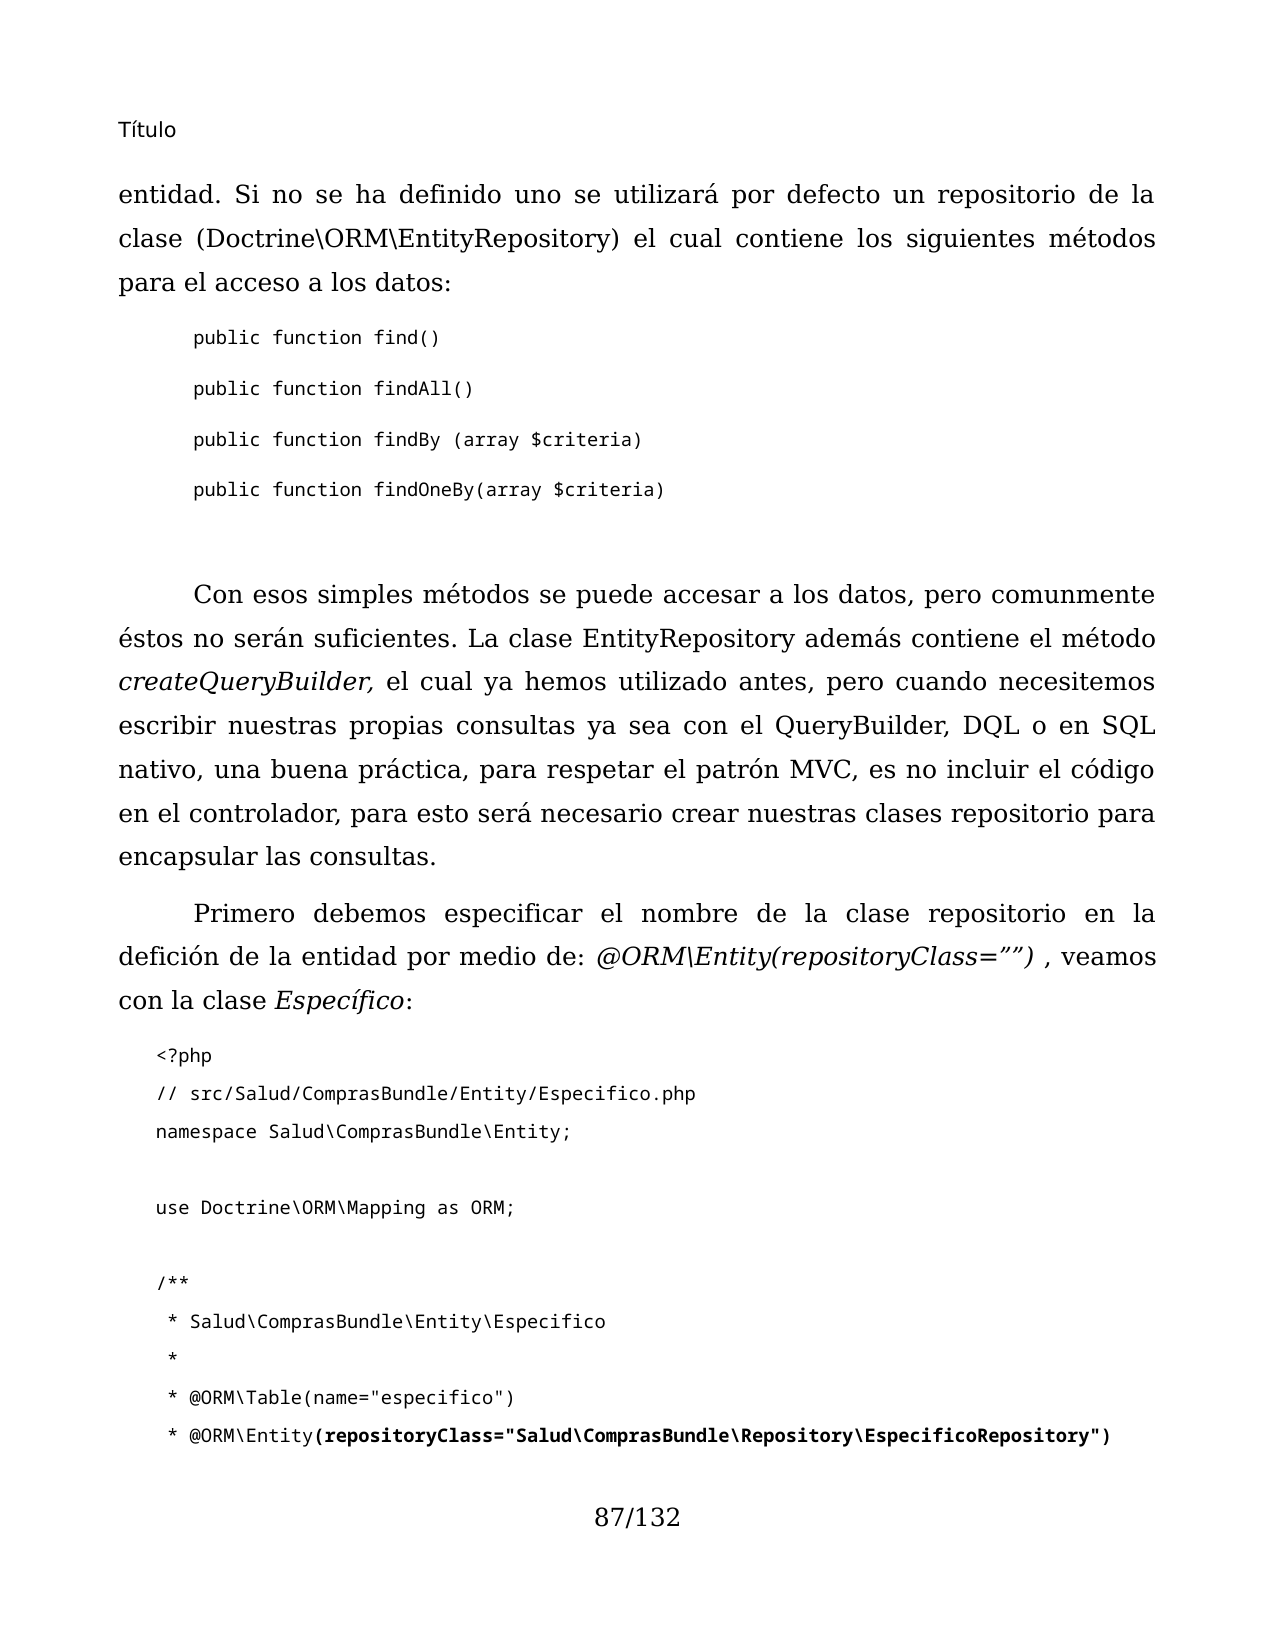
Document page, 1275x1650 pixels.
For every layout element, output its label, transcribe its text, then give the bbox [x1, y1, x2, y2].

text <?php [118, 1042, 1157, 1068]
text namespace Salud\ComprasBundle\Entity; [118, 1118, 1157, 1144]
text entidad. Si no se ha definido uno se utilizará por defecto un repositorio de la clase (Doctrine\ORM\EntityRepository) el cual contiene los siguientes métodos para el acceso a los datos: [118, 181, 1157, 297]
text public function findAll() [118, 375, 1157, 401]
text public function find() [118, 324, 1157, 350]
text public function findOneBy(array $criteria) [118, 477, 1157, 502]
text * @ORM\Table(name="especifico") [118, 1385, 1157, 1410]
text // src/Salud/ComprasBundle/Entity/Especifico.php [118, 1081, 1157, 1106]
text * Salud\ComprasBundle\Entity\Especifico [118, 1309, 1157, 1334]
text use Doctrine\ORM\Mapping as ORM; [118, 1194, 1157, 1220]
text * [118, 1347, 1157, 1372]
text Con esos simples métodos se puede accesar a los datos, pero comunmente éstos no serán suficientes. La clase EntityRepository además contiene el método createQueryBuilder, el cual ya hemos utilizado antes, pero cuando necesitemos escribir nuestras propias consultas ya sea con el QueryBuilder, DQL o en SQL nativo, una buena práctica, para respetar el patrón MVC, es no incluir el código en el controlador, para esto será necesario crear nuestras clases repositorio para encapsular las consultas. [118, 580, 1157, 872]
text /** [118, 1271, 1157, 1296]
text * @ORM\Entity(repositoryClass="Salud\ComprasBundle\Repository\EspecificoRepository") [118, 1423, 1157, 1448]
text Primero debemos especificar el nombre de la clase repositorio en la defición de la entidad por medio de: @ORM\Entity(repositoryClass=””) , veamos con la clase Específico: [118, 899, 1157, 1015]
text public function findBy (array $criteria) [118, 426, 1157, 451]
